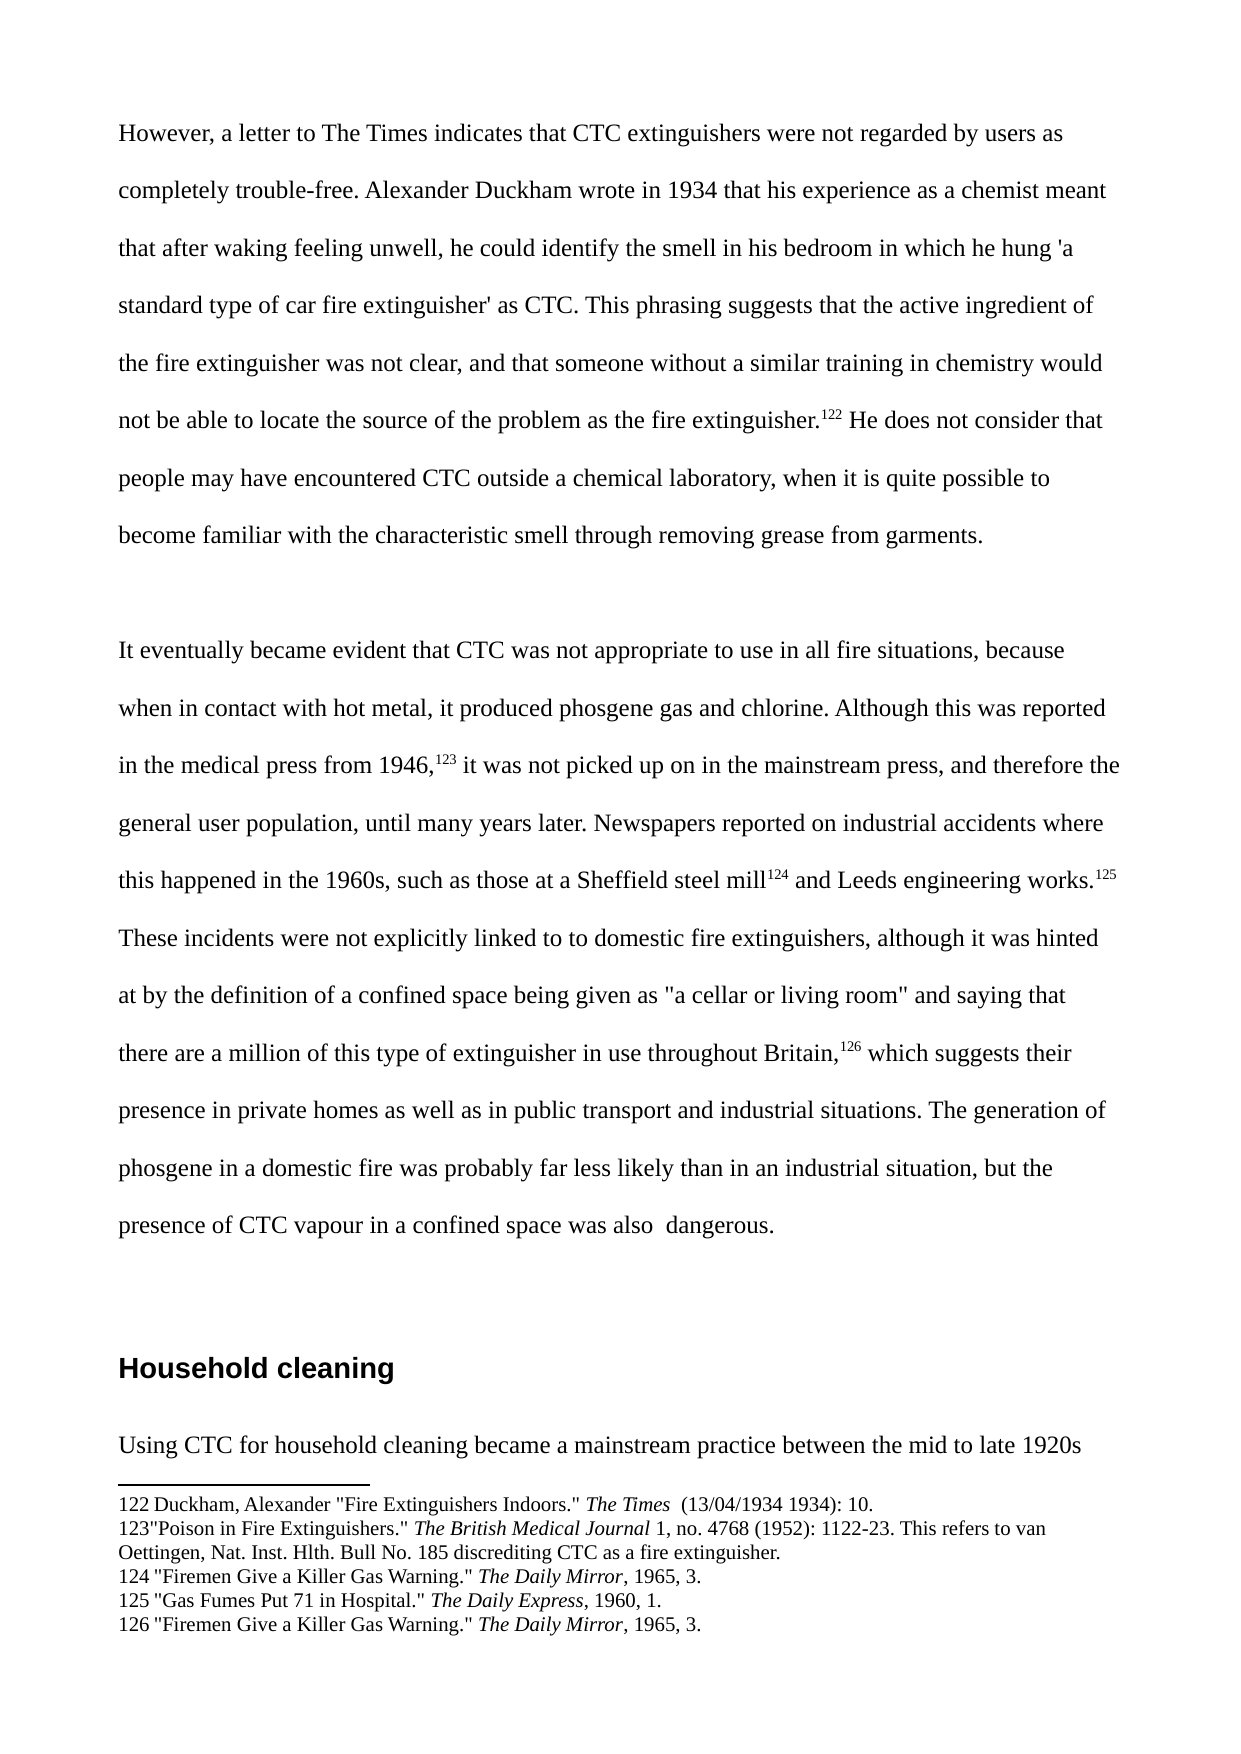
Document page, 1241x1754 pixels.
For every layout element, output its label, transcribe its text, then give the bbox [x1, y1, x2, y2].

subtitle Household cleaning [118, 1351, 1122, 1384]
text "Firemen Give a Killer Gas Warning." The Daily Mirror, 1965, 3. [118, 1564, 1122, 1588]
text However, a letter to The Times indicates that CTC extinguishers were not regarded by users as completely trouble-free. Alexander Duckham wrote in 1934 that his experience as a chemist meant that after waking feeling unwell, he could identify the smell in his bedroom in which he hung 'a standard type of car fire extinguisher' as CTC. This phrasing suggests that the active ingredient of the fire extinguisher was not clear, and that someone without a similar training in chemistry would not be able to locate the source of the problem as the fire extinguisher. He does not consider that people may have encountered CTC outside a chemical laboratory, when it is quite possible to become familiar with the characteristic smell through removing grease from garments. [118, 118, 1122, 549]
text "Poison in Fire Extinguishers." The British Medical Journal 1, no. 4768 (1952): 1122-23. This refers to van Oettingen, Nat. Inst. Hlth. Bull No. 185 discrediting CTC as a fire extinguisher. [118, 1516, 1122, 1564]
text "Gas Fumes Put 71 in Hospital." The Daily Express, 1960, 1. [118, 1588, 1122, 1612]
text It eventually became evident that CTC was not appropriate to use in all fire situations, because when in contact with hot metal, it produced phosgene gas and chlorine. Although this was reported in the medical press from 1946, it was not picked up on in the mainstream press, and therefore the general user population, until many years later. Newspapers reported on industrial accidents where this happened in the 1960s, such as those at a Sheffield steel mill and Leeds engineering works. These incidents were not explicitly linked to to domestic fire extinguishers, although it was hinted at by the definition of a confined space being given as "a cellar or living room" and saying that there are a million of this type of extinguisher in use throughout Britain, which suggests their presence in private homes as well as in public transport and industrial situations. The generation of phosgene in a domestic fire was probably far less likely than in an industrial situation, but the presence of CTC vapour in a confined space was also dangerous. [118, 636, 1122, 1239]
text "Firemen Give a Killer Gas Warning." The Daily Mirror, 1965, 3. [118, 1612, 1122, 1636]
text Using CTC for household cleaning became a mainstream practice between the mid to late 1920s [118, 1430, 1122, 1459]
text Duckham, Alexander "Fire Extinguishers Indoors." The Times (13/04/1934 1934): 10. [118, 1491, 1122, 1516]
